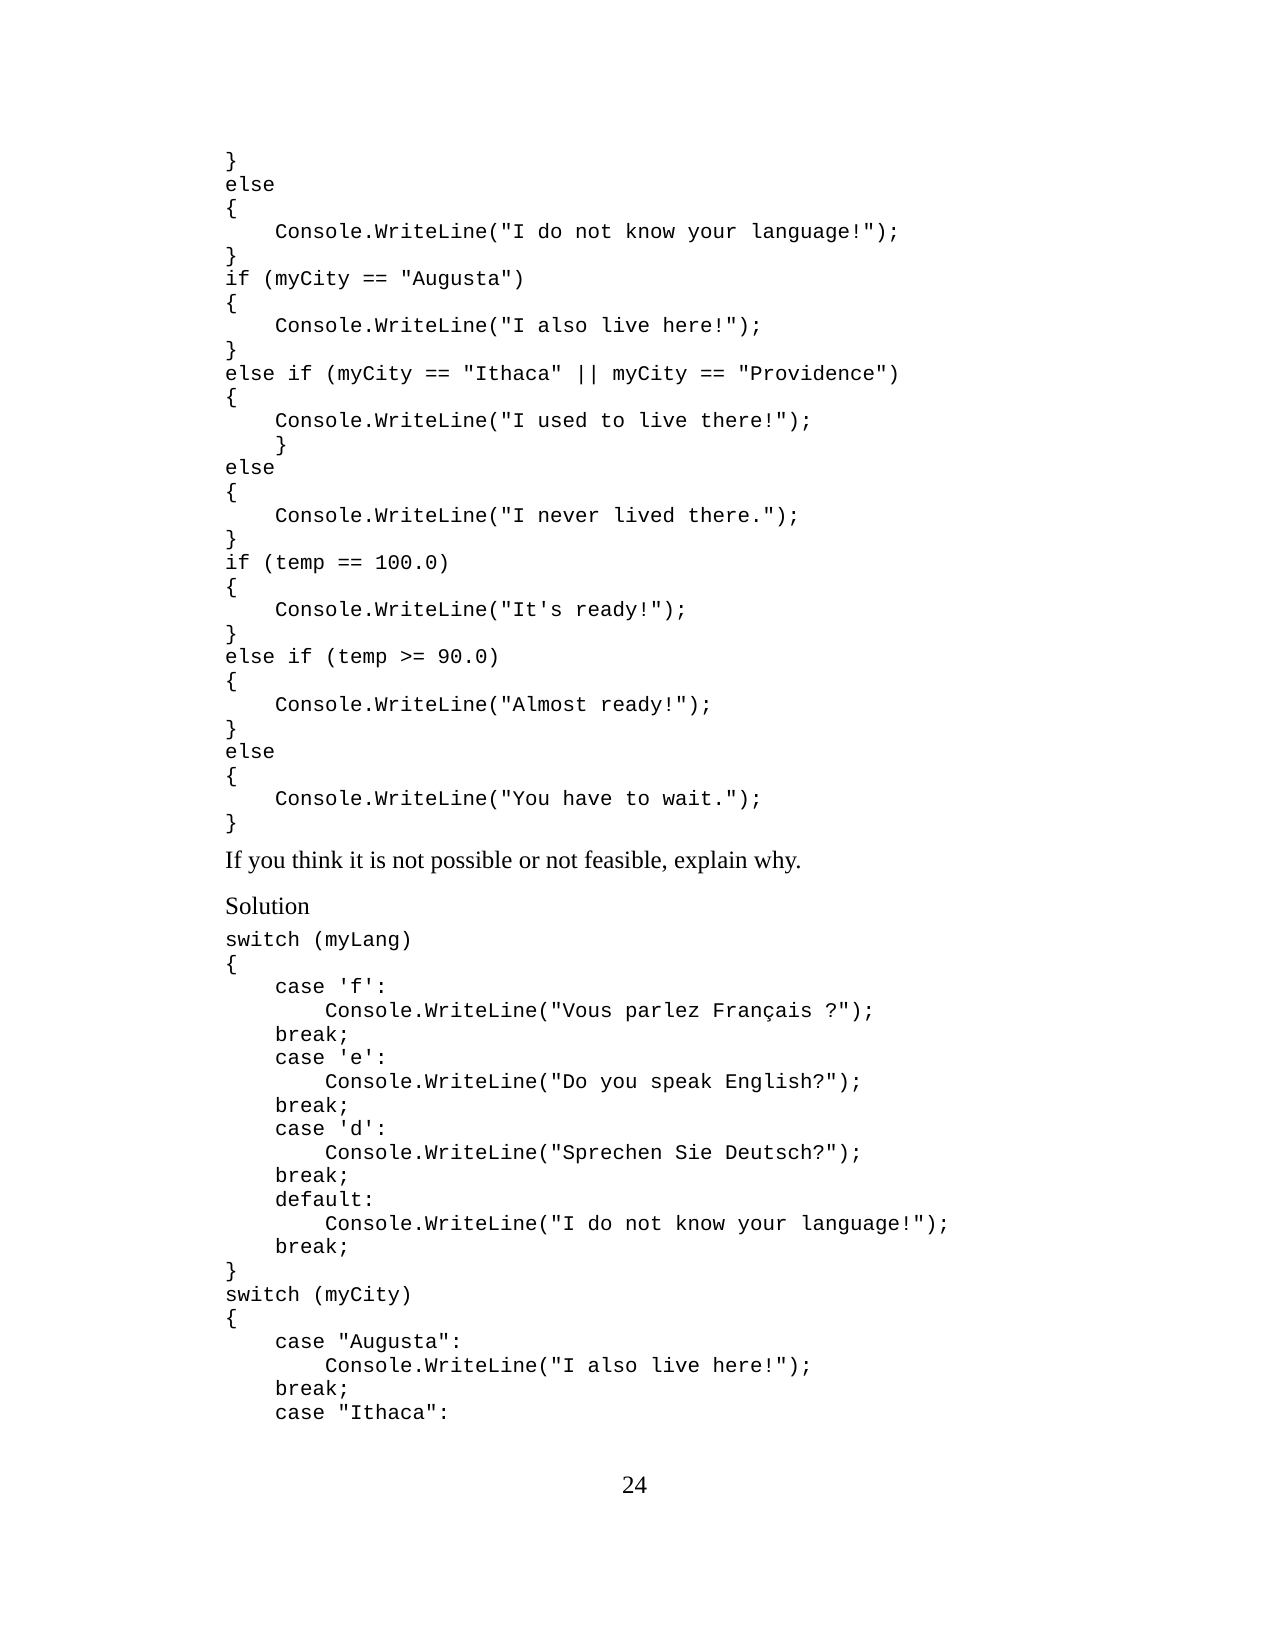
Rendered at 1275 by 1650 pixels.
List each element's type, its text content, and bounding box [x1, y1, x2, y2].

list switch (myCity) [187, 1284, 1125, 1307]
list { [187, 292, 1125, 316]
list Console.WriteLine("I do not know your language!"); [187, 221, 1125, 244]
list Console.WriteLine("You have to wait."); [187, 788, 1125, 812]
list Console.WriteLine("It's ready!"); [187, 599, 1125, 623]
list if (myCity == "Augusta") [187, 268, 1125, 292]
list else if (myCity == "Ithaca" || myCity == "Providence") [187, 363, 1125, 386]
list { [187, 670, 1125, 694]
list } [187, 244, 1125, 268]
list } [187, 434, 1125, 457]
list case 'f': [187, 976, 1125, 1000]
list } [187, 623, 1125, 647]
list Console.WriteLine("I used to live there!"); [187, 410, 1125, 434]
list { [187, 481, 1125, 505]
list break; [187, 1024, 1125, 1047]
list { [187, 386, 1125, 410]
list { [187, 953, 1125, 976]
list { [187, 197, 1125, 221]
list else [187, 457, 1125, 481]
list Console.WriteLine("Sprechen Sie Deutsch?"); [187, 1142, 1125, 1166]
list { [187, 1307, 1125, 1331]
list else [187, 174, 1125, 197]
list Solution [187, 891, 1125, 920]
list Console.WriteLine("Almost ready!"); [187, 694, 1125, 717]
list { [187, 576, 1125, 599]
list } [187, 1260, 1125, 1284]
list break; [187, 1236, 1125, 1260]
list case 'e': [187, 1047, 1125, 1071]
list } [187, 150, 1125, 174]
list break; [187, 1378, 1125, 1402]
list case 'd': [187, 1118, 1125, 1142]
list case "Ithaca": [187, 1402, 1125, 1426]
list else if (temp >= 90.0) [187, 647, 1125, 670]
list switch (myLang) [187, 929, 1125, 953]
list break; [187, 1166, 1125, 1189]
list } [187, 339, 1125, 363]
list case "Augusta": [187, 1331, 1125, 1355]
list Console.WriteLine("Vous parlez Français ?"); [187, 1000, 1125, 1024]
list } [187, 812, 1125, 836]
list if (temp == 100.0) [187, 552, 1125, 576]
list else [187, 741, 1125, 765]
list Console.WriteLine("I also live here!"); [187, 316, 1125, 339]
list default: [187, 1189, 1125, 1213]
list Console.WriteLine("I also live here!"); [187, 1355, 1125, 1378]
list If you think it is not possible or not feasible, explain why. [187, 845, 1125, 873]
list break; [187, 1094, 1125, 1118]
list } [187, 717, 1125, 741]
list Console.WriteLine("I do not know your language!"); [187, 1213, 1125, 1236]
list { [187, 765, 1125, 788]
list Console.WriteLine("I never lived there."); [187, 505, 1125, 528]
list Console.WriteLine("Do you speak English?"); [187, 1071, 1125, 1094]
list } [187, 528, 1125, 552]
